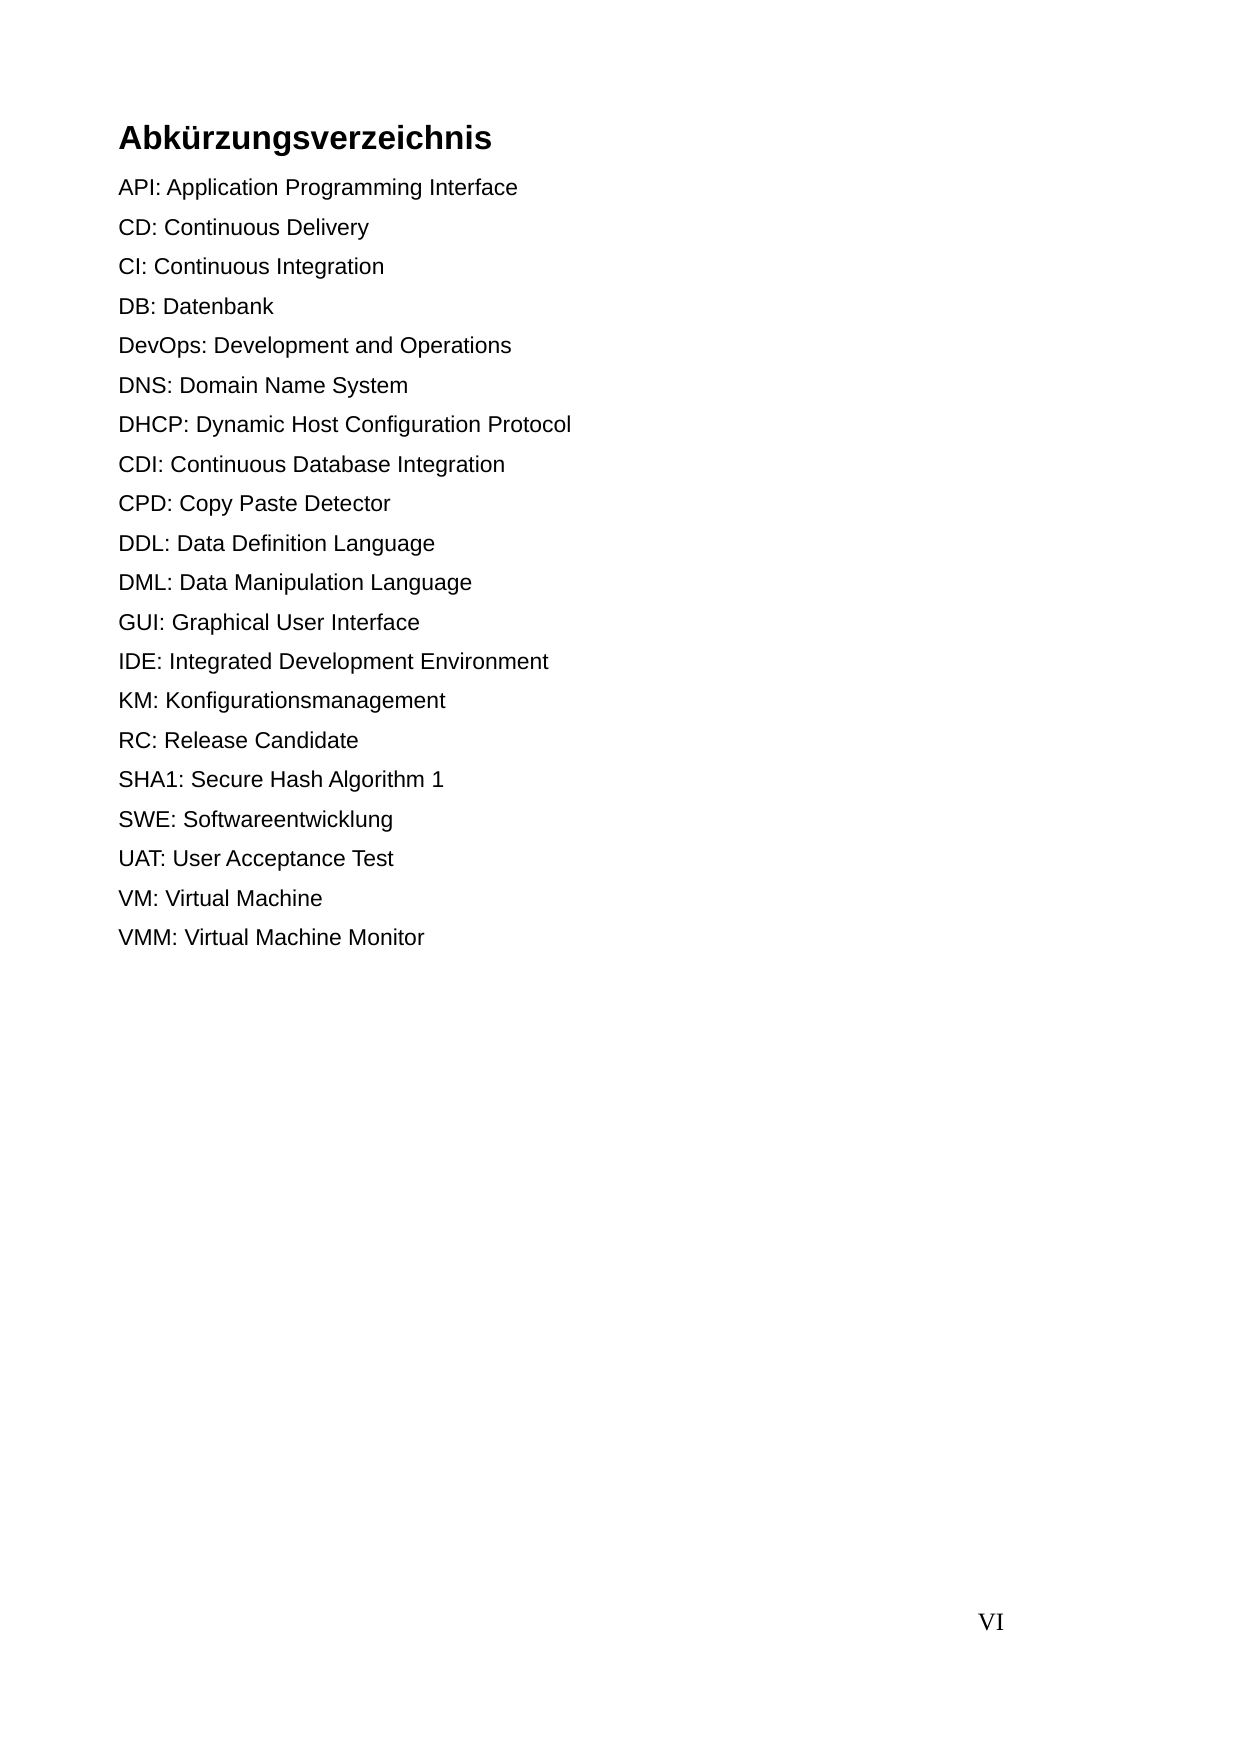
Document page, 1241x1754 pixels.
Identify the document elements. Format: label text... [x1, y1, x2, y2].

text API: Application Programming Interface CD: Continuous Delivery CI: Continuous Integration DB: Datenbank DevOps: Development and Operations DNS: Domain Name System DHCP: Dynamic Host Configuration Protocol CDI: Continuous Database Integration CPD: Copy Paste Detector DDL: Data Definition Language DML: Data Manipulation Language GUI: Graphical User Interface IDE: Integrated Development Environment KM: Konfigurationsmanagement RC: Release Candidate SHA1: Secure Hash Algorithm 1 SWE: Softwareentwicklung UAT: User Acceptance Test VM: Virtual Machine VMM: Virtual Machine Monitor [118, 174, 1004, 951]
text Abkürzungsverzeichnis [118, 118, 1004, 157]
